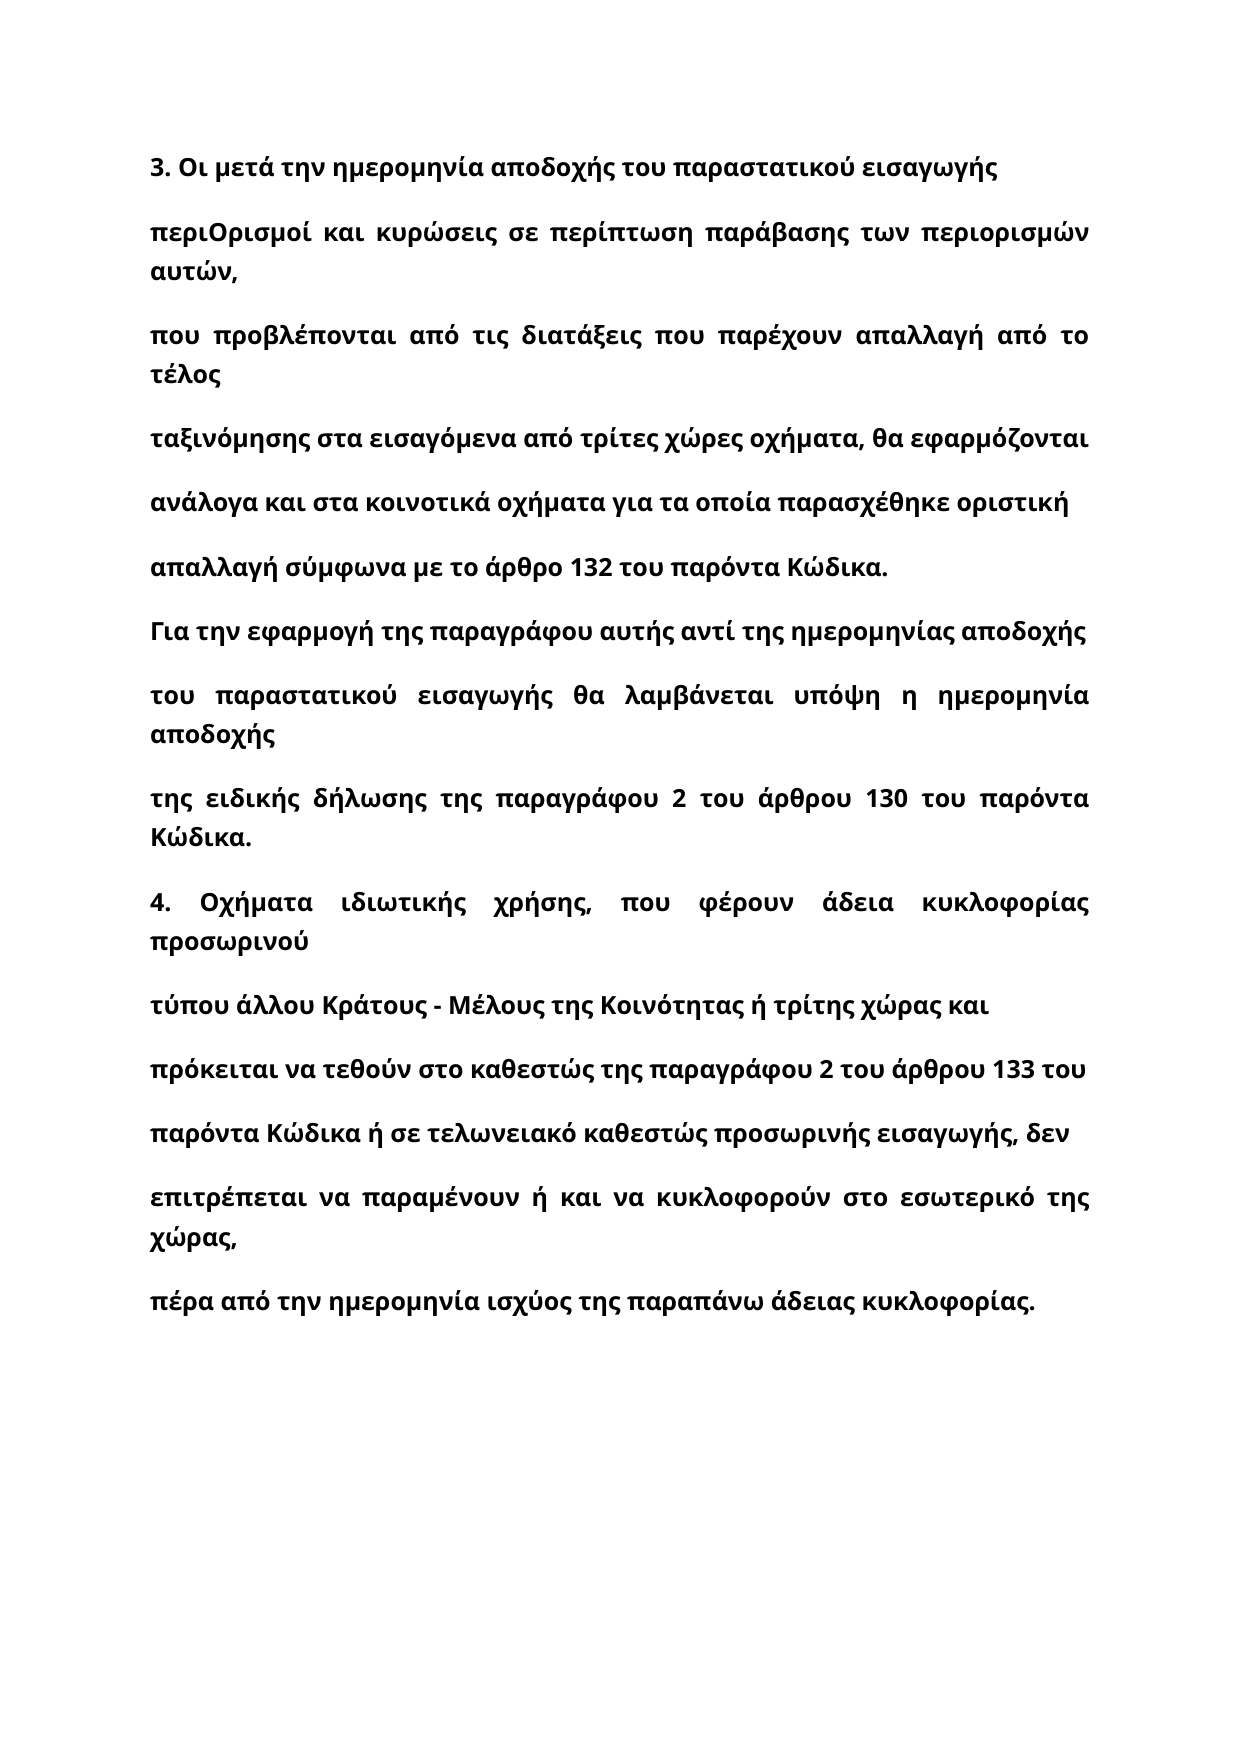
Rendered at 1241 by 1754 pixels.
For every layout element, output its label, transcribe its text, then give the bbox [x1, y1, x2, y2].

text της ειδικής δήλωσης της παραγράφου 2 του άρθρου 130 του παρόντα Κώδικα. [150, 781, 1090, 854]
text που προβλέπονται από τις διατάξεις που παρέχουν απαλλαγή από το τέλος [150, 317, 1090, 391]
text του παραστατικού εισαγωγής θα λαμβάνεται υπόψη η ημερομηνία αποδοχής [150, 677, 1090, 751]
text περιΟρισμοί και κυρώσεις σε περίπτωση παράβασης των περιορισμών αυτών, [150, 214, 1090, 287]
text πρόκειται να τεθούν στο καθεστώς της παραγράφου 2 του άρθρου 133 του [150, 1052, 1090, 1086]
text παρόντα Κώδικα ή σε τελωνειακό καθεστώς προσωρινής εισαγωγής, δεν [150, 1116, 1090, 1150]
text ανάλογα και στα κοινοτικά οχήματα για τα οποία παρασχέθηκε οριστική [150, 485, 1090, 519]
text τύπου άλλου Κράτους - Μέλους της Κοινότητας ή τρίτης χώρας και [150, 987, 1090, 1022]
text πέρα από την ημερομηνία ισχύος της παραπάνω άδειας κυκλοφορίας. [150, 1283, 1090, 1317]
text ταξινόμησης στα εισαγόμενα από τρίτες χώρες οχήματα, θα εφαρμόζονται [150, 421, 1090, 455]
text 3. Οι μετά την ημερομηνία αποδοχής του παραστατικού εισαγωγής [150, 150, 1090, 184]
text 4. Οχήματα ιδιωτικής χρήσης, που φέρουν άδεια κυκλοφορίας προσωρινού [150, 884, 1090, 957]
text Για την εφαρμογή της παραγράφου αυτής αντί της ημερομηνίας αποδοχής [150, 613, 1090, 647]
text επιτρέπεται να παραμένουν ή και να κυκλοφορούν στο εσωτερικό της χώρας, [150, 1180, 1090, 1253]
text απαλλαγή σύμφωνα με το άρθρο 132 του παρόντα Κώδικα. [150, 549, 1090, 583]
